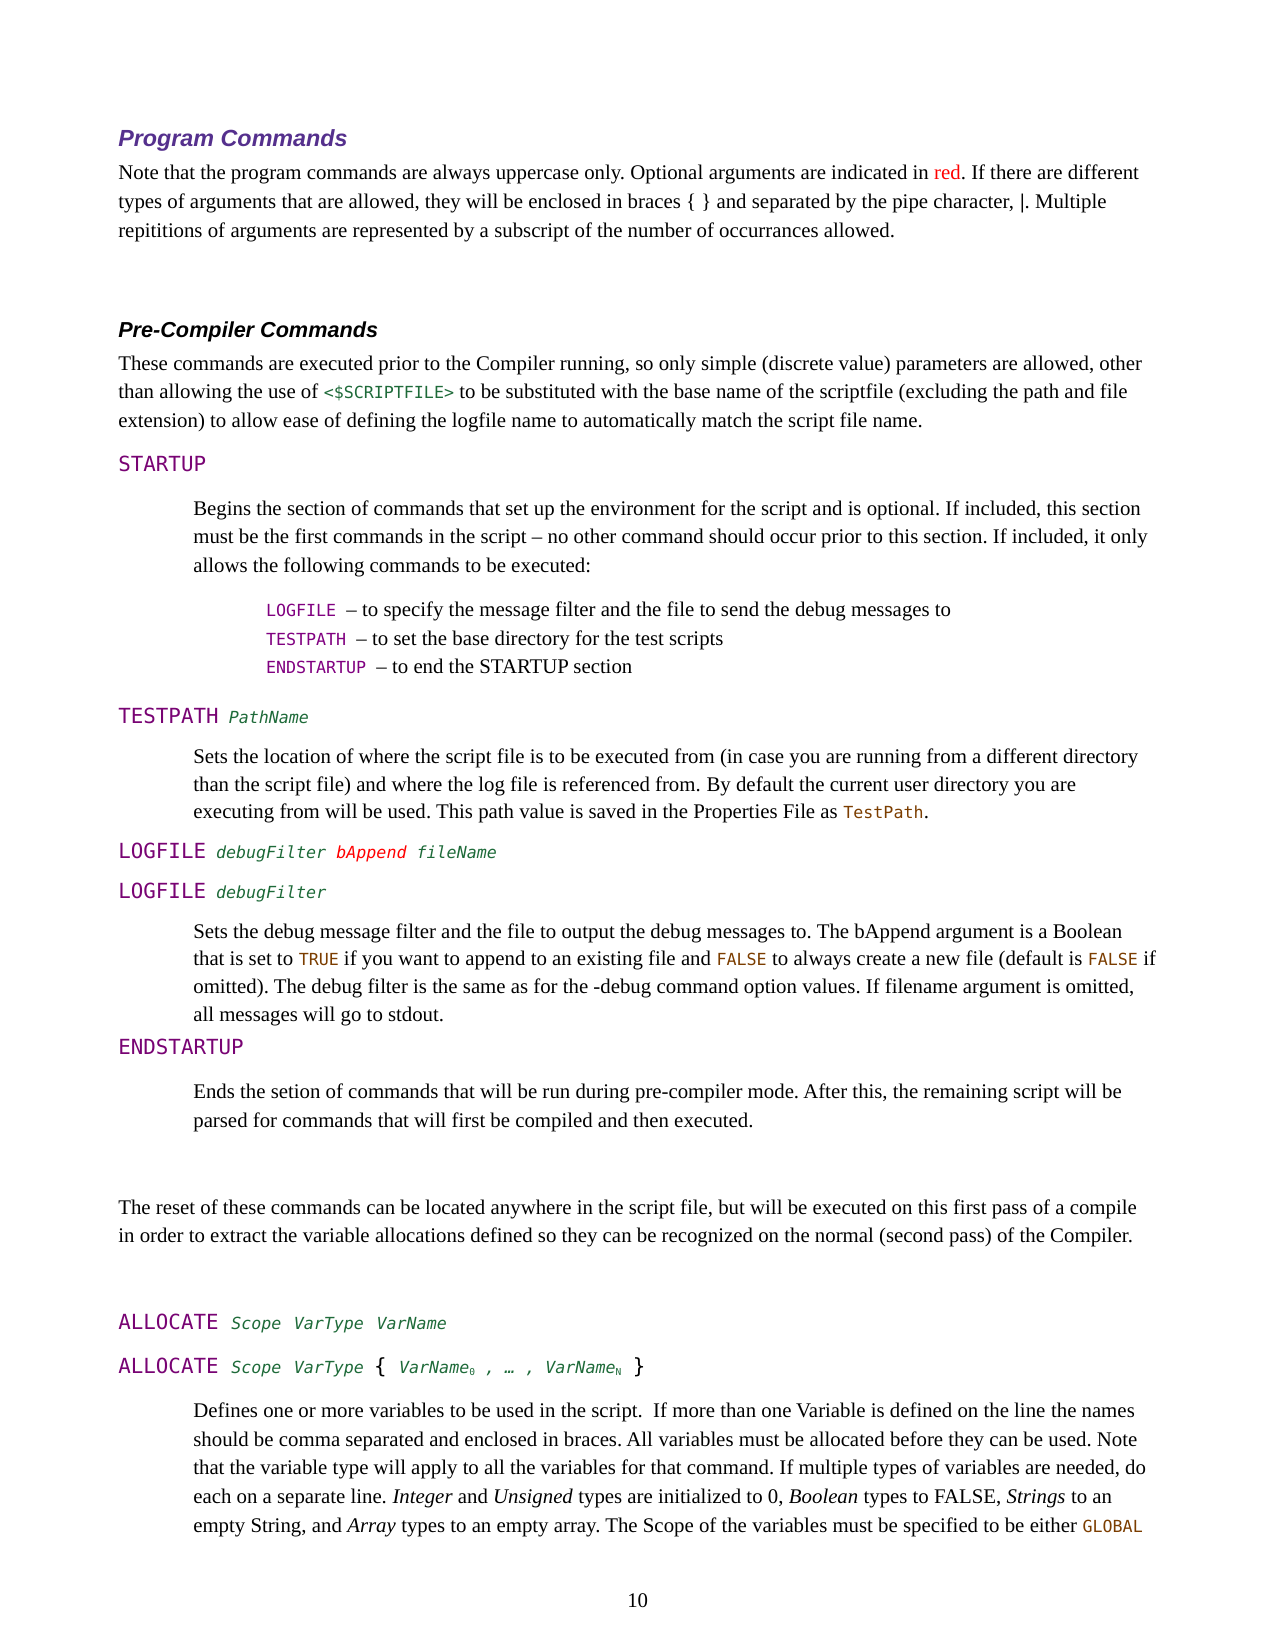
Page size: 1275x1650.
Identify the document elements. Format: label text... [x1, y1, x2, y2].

text LOGFILE – to specify the message filter and the file to send the debug messages to [266, 597, 1157, 621]
text These commands are executed prior to the Compiler running, so only simple (discrete value) parameters are allowed, other than allowing the use of <$SCRIPTFILE> to be substituted with the base name of the scriptfile (excluding the path and file extension) to allow ease of defining the logfile name to automatically match the script file name. [118, 351, 1157, 432]
subtitle Sets the debug message filter and the file to output the debug messages to. The bAppend argument is a Boolean that is set to TRUE if you want to append to an existing file and FALSE to always create a new file (default is FALSE if omitted). The debug filter is the same as for the -debug command option values. If filename argument is omitted, all messages will go to stdout. [193, 919, 1157, 1026]
text The reset of these commands can be located anywhere in the script file, but will be executed on this first pass of a compile in order to extract the variable allocations defined so they can be recognized on the normal (second pass) of the Compiler. [118, 1194, 1157, 1247]
subtitle Pre-Compiler Commands [118, 317, 1157, 342]
text ALLOCATE Scope VarType { VarName0 , … , VarNameN } [118, 1354, 1157, 1378]
text ENDSTARTUP – to end the STARTUP section [266, 654, 1157, 678]
subtitle TESTPATH PathName [118, 704, 1157, 728]
text TESTPATH – to set the base directory for the test scripts [266, 625, 1157, 649]
text Begins the section of commands that set up the environment for the script and is optional. If included, this section must be the first commands in the script – no other command should occur prior to this section. If included, it only allows the following commands to be executed: [193, 495, 1157, 577]
subtitle Program Commands [118, 124, 1157, 151]
text Ends the setion of commands that will be run during pre-compiler mode. After this, the remaining script will be parsed for commands that will first be compiled and then executed. [193, 1079, 1157, 1132]
text Defines one or more variables to be used in the script. If more than one Variable is defined on the line the names should be comma separated and enclosed in braces. All variables must be allocated before they can be used. Note that the variable type will apply to all the variables for that command. If multiple types of variables are needed, do each on a separate line. Integer and Unsigned types are initialized to 0, Boolean types to FALSE, Strings to an empty String, and Array types to an empty array. The Scope of the variables must be specified to be either GLOBAL [193, 1398, 1157, 1537]
text ENDSTARTUP [118, 1035, 1157, 1059]
subtitle LOGFILE debugFilter bAppend fileName [118, 839, 1157, 863]
text ALLOCATE Scope VarType VarName [118, 1310, 1157, 1334]
subtitle LOGFILE debugFilter [118, 879, 1157, 903]
text Note that the program commands are always uppercase only. Optional arguments are indicated in red. If there are different types of arguments that are allowed, they will be enclosed in braces { } and separated by the pipe character, |. Multiple repititions of arguments are represented by a subscript of the number of occurrances allowed. [118, 160, 1157, 242]
text STARTUP [118, 452, 1157, 476]
subtitle Sets the location of where the script file is to be executed from (in case you are running from a different directory than the script file) and where the log file is referenced from. By default the current user directory you are executing from will be used. This path value is saved in the Properties File as TestPath. [193, 744, 1157, 823]
